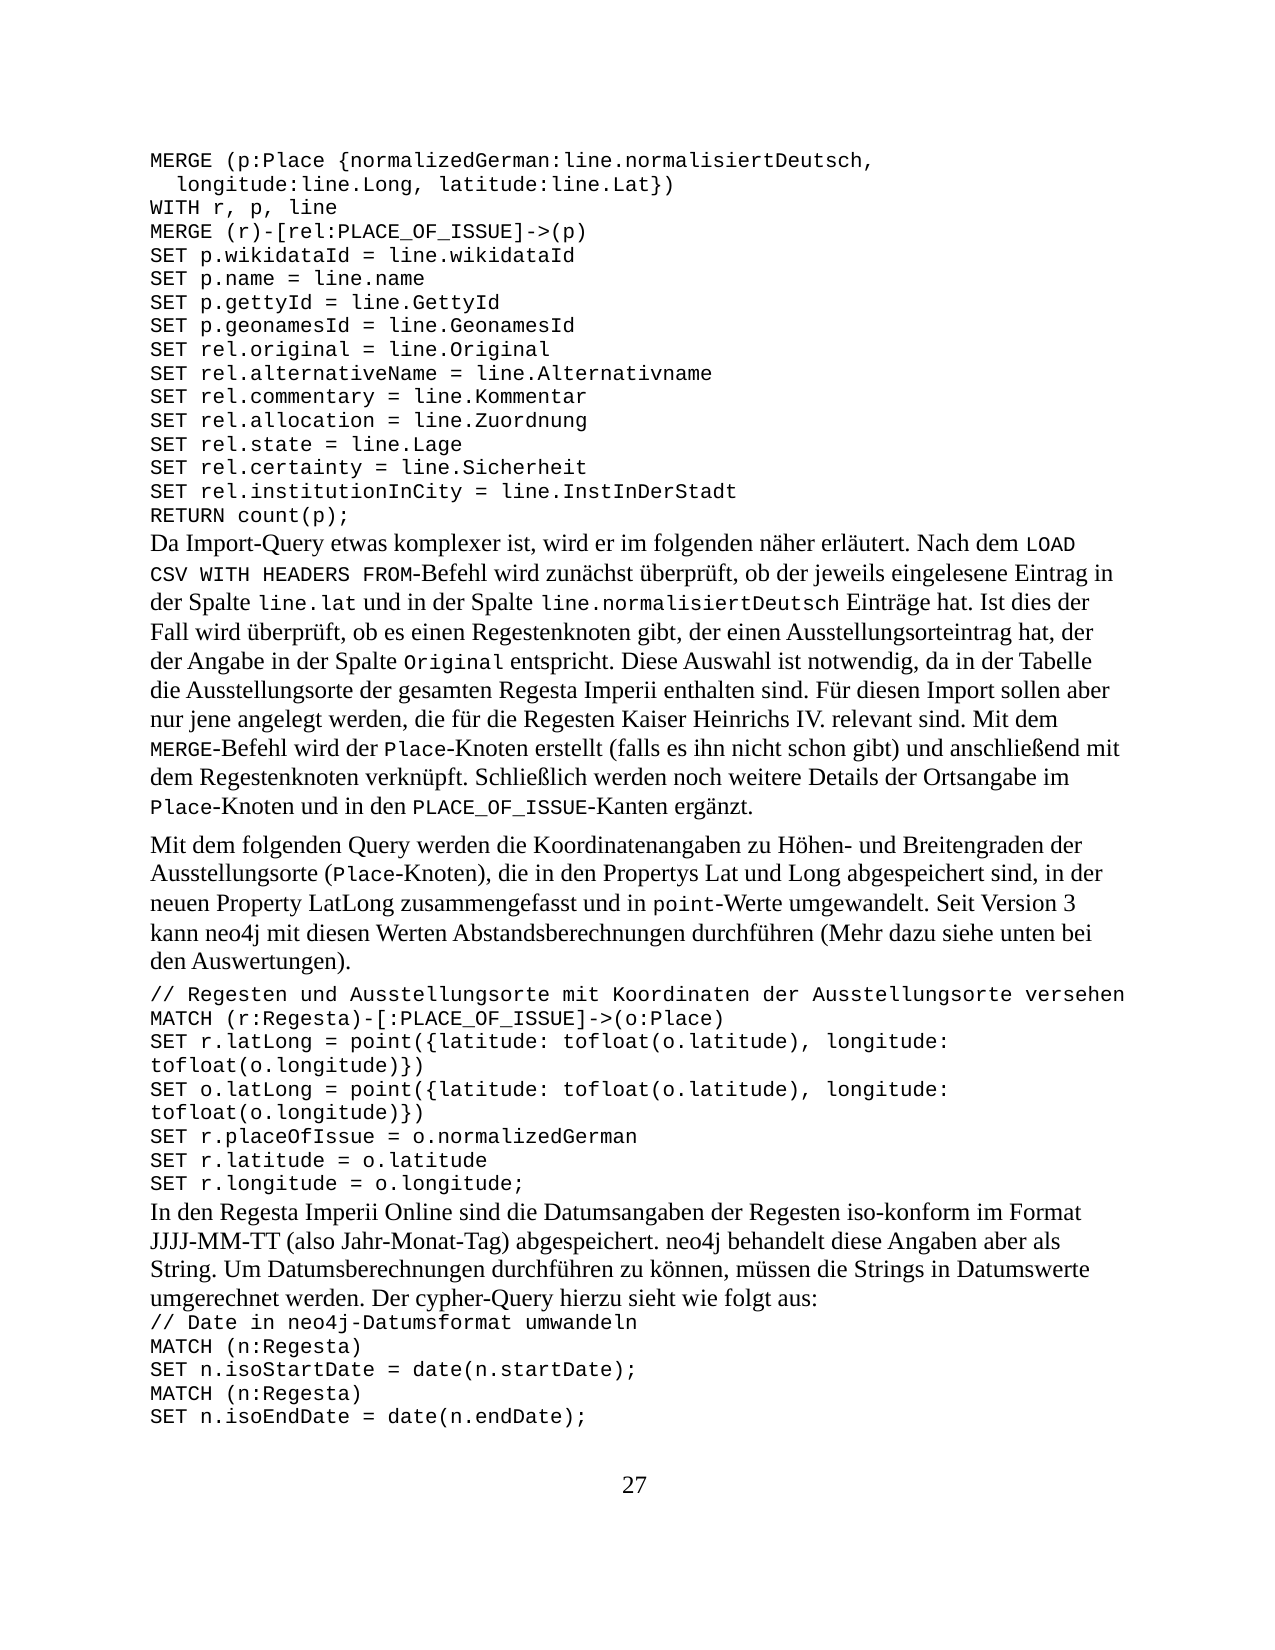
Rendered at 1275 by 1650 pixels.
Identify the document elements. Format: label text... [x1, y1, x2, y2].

text SET rel.certainty = line.Sicherheit [150, 457, 1125, 481]
text SET rel.original = line.Original [150, 339, 1125, 363]
text SET r.latLong = point({latitude: tofloat(o.latitude), longitude: tofloat(o.longitude)}) [150, 1031, 1125, 1079]
text SET n.isoEndDate = date(n.endDate); [150, 1407, 1125, 1430]
text MATCH (n:Regesta) [150, 1336, 1125, 1359]
text SET r.longitude = o.longitude; [150, 1173, 1125, 1197]
text WITH r, p, line [150, 197, 1125, 221]
text SET p.gettyId = line.GettyId [150, 292, 1125, 316]
text MERGE (r)-[rel:PLACE_OF_ISSUE]->(p) [150, 221, 1125, 244]
text SET p.name = line.name [150, 268, 1125, 292]
text SET rel.state = line.Lage [150, 434, 1125, 457]
text MATCH (r:Regesta)-[:PLACE_OF_ISSUE]->(o:Place) [150, 1008, 1125, 1031]
text In den Regesta Imperii Online sind die Datumsangaben der Regesten iso-konform im Format JJJJ-MM-TT (also Jahr-Monat-Tag) abgespeichert. neo4j behandelt diese Angaben aber als String. Um Datumsberechnungen durchführen zu können, müssen die Strings in Datumswerte umgerechnet werden. Der cypher-Query hierzu sieht wie folgt aus: [150, 1197, 1125, 1312]
text SET rel.institutionInCity = line.InstInDerStadt [150, 481, 1125, 505]
text SET p.geonamesId = line.GeonamesId [150, 316, 1125, 339]
text SET rel.alternativeName = line.Alternativname [150, 363, 1125, 386]
text SET r.latitude = o.latitude [150, 1150, 1125, 1173]
text SET rel.commentary = line.Kommentar [150, 386, 1125, 410]
text // Regesten und Ausstellungsorte mit Koordinaten der Ausstellungsorte versehen [150, 984, 1125, 1008]
text Da Import-Query etwas komplexer ist, wird er im folgenden näher erläutert. Nach dem LOAD CSV WITH HEADERS FROM-Befehl wird zunächst überprüft, ob der jeweils eingelesene Eintrag in der Spalte line.lat und in der Spalte line.normalisiertDeutsch Einträge hat. Ist dies der Fall wird überprüft, ob es einen Regestenknoten gibt, der einen Ausstellungsorteintrag hat, der der Angabe in der Spalte Original entspricht. Diese Auswahl ist notwendig, da in der Tabelle die Ausstellungsorte der gesamten Regesta Imperii enthalten sind. Für diesen Import sollen aber nur jene angelegt werden, die für die Regesten Kaiser Heinrichs IV. relevant sind. Mit dem MERGE-Befehl wird der Place-Knoten erstellt (falls es ihn nicht schon gibt) und anschließend mit dem Regestenknoten verknüpft. Schließlich werden noch weitere Details der Ortsangabe im Place-Knoten und in den PLACE_OF_ISSUE-Kanten ergänzt. [150, 528, 1125, 821]
text // Date in neo4j-Datumsformat umwandeln [150, 1312, 1125, 1336]
text SET r.placeOfIssue = o.normalizedGerman [150, 1126, 1125, 1150]
text RETURN count(p); [150, 505, 1125, 528]
text SET rel.allocation = line.Zuordnung [150, 410, 1125, 434]
text MATCH (n:Regesta) [150, 1383, 1125, 1407]
text MERGE (p:Place {normalizedGerman:line.normalisiertDeutsch, [150, 150, 1125, 174]
text SET n.isoStartDate = date(n.startDate); [150, 1359, 1125, 1383]
text SET p.wikidataId = line.wikidataId [150, 244, 1125, 268]
text Mit dem folgenden Query werden die Koordinatenangaben zu Höhen- und Breitengraden der Ausstellungsorte (Place-Knoten), die in den Propertys Lat und Long abgespeichert sind, in der neuen Property LatLong zusammengefasst und in point-Werte umgewandelt. Seit Version 3 kann neo4j mit diesen Werten Abstandsberechnungen durchführen (Mehr dazu siehe unten bei den Auswertungen). [150, 830, 1125, 975]
text longitude:line.Long, latitude:line.Lat}) [150, 174, 1125, 197]
text SET o.latLong = point({latitude: tofloat(o.latitude), longitude: tofloat(o.longitude)}) [150, 1079, 1125, 1126]
